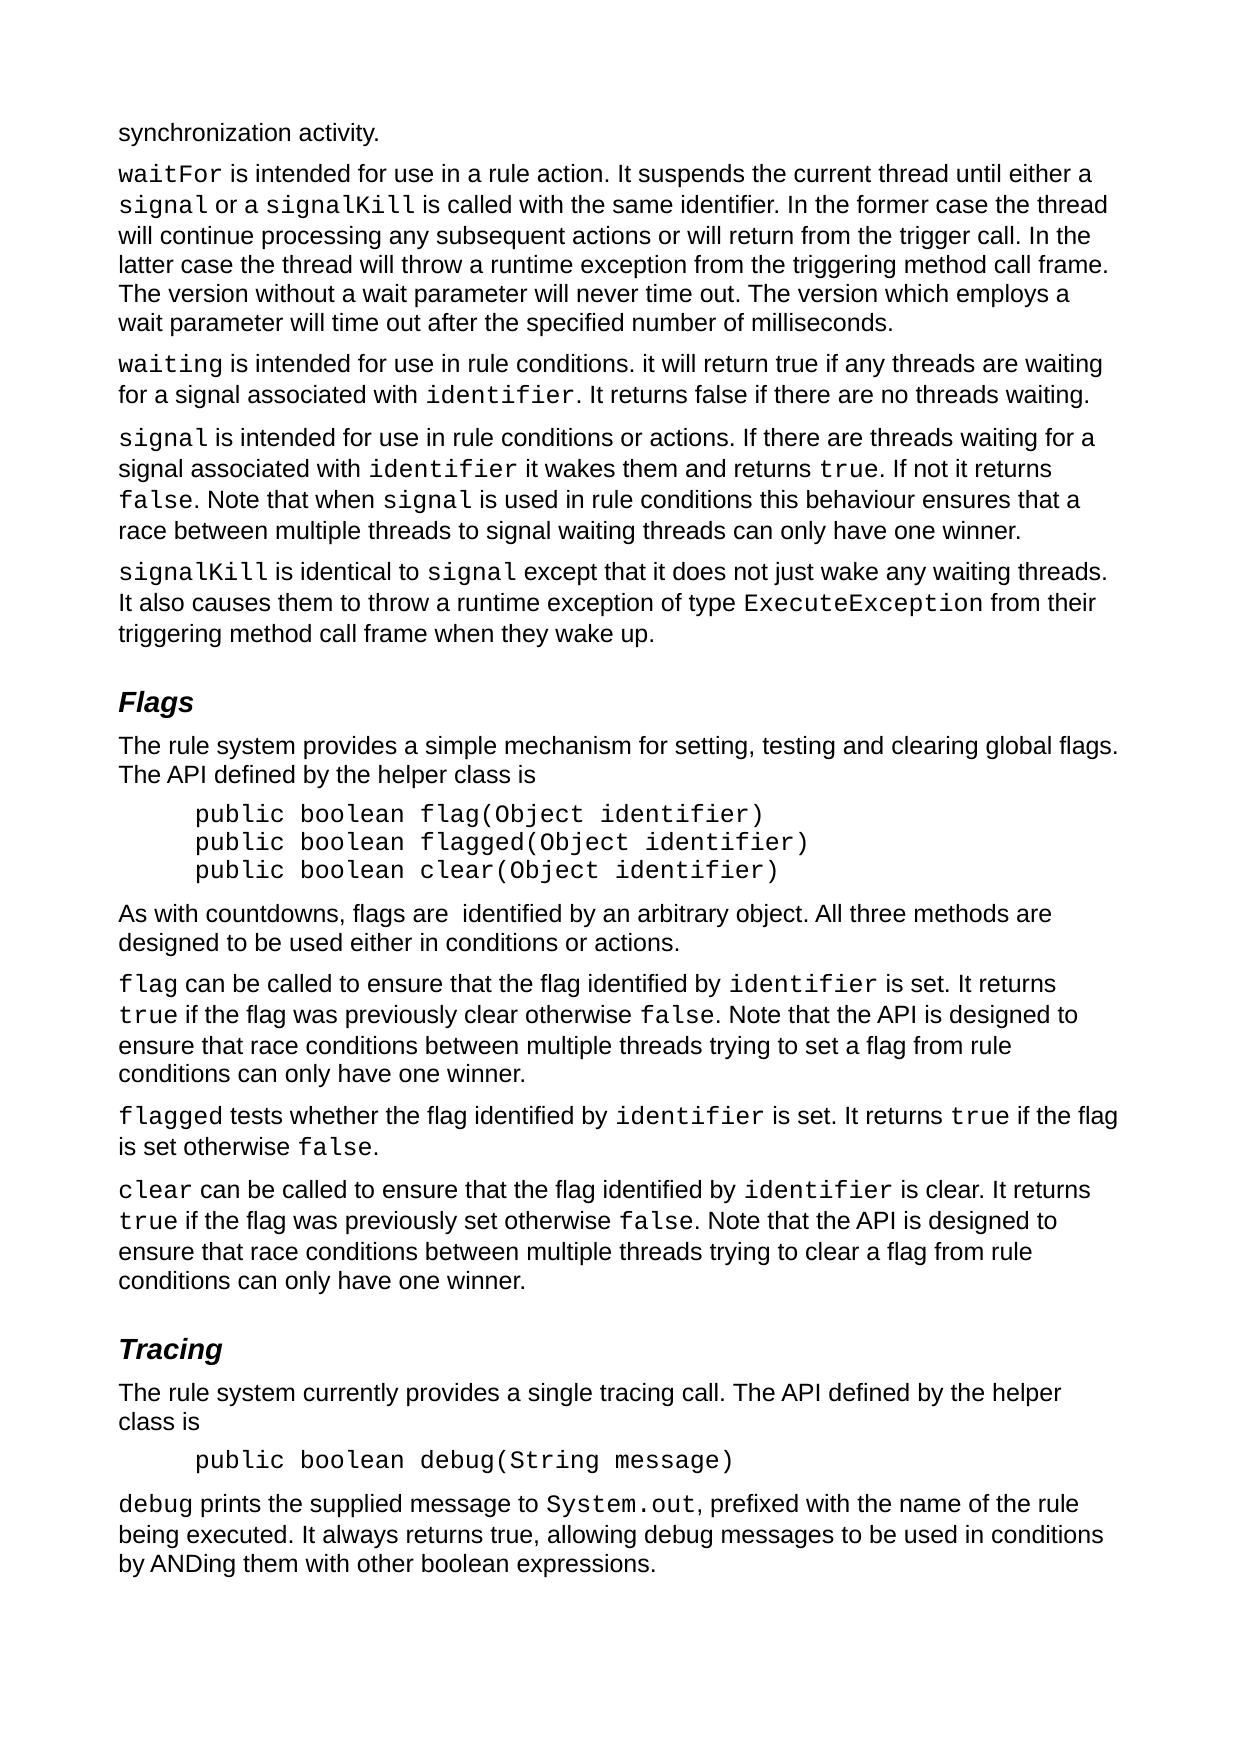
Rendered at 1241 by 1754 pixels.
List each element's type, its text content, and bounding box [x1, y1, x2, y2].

text The rule system provides a simple mechanism for setting, testing and clearing global flags. The API defined by the helper class is [118, 731, 1122, 789]
subtitle Flags [118, 685, 1122, 719]
subtitle Tracing [118, 1332, 1122, 1366]
text public boolean debug(String message) [194, 1448, 1122, 1476]
text clear can be called to ensure that the flag identified by identifier is clear. It returns true if the flag was previously set otherwise false. Note that the API is designed to ensure that race conditions between multiple threads trying to clear a flag from rule conditions can only have one winner. [118, 1175, 1122, 1294]
text signalKill is identical to signal except that it does not just wake any waiting threads. It also causes them to throw a runtime exception of type ExecuteException from their triggering method call frame when they wake up. [118, 557, 1122, 648]
text flag can be called to ensure that the flag identified by identifier is set. It returns true if the flag was previously clear otherwise false. Note that the API is designed to ensure that race conditions between multiple threads trying to set a flag from rule conditions can only have one winner. [118, 969, 1122, 1088]
text waitFor is intended for use in a rule action. It suspends the current thread until either a signal or a signalKill is called with the same identifier. In the former case the thread will continue processing any subsequent actions or will return from the trigger call. In the latter case the thread will throw a runtime exception from the triggering method call frame. The version without a wait parameter will never time out. The version which employs a wait parameter will time out after the specified number of milliseconds. [118, 159, 1122, 336]
text flagged tests whether the flag identified by identifier is set. It returns true if the flag is set otherwise false. [118, 1101, 1122, 1163]
text The rule system currently provides a single tracing call. The API defined by the helper class is [118, 1378, 1122, 1436]
text signal is intended for use in rule conditions or actions. If there are threads waiting for a signal associated with identifier it wakes them and returns true. If not it returns false. Note that when signal is used in rule conditions this behaviour ensures that a race between multiple threads to signal waiting threads can only have one winner. [118, 423, 1122, 545]
text debug prints the supplied message to System.out, prefixed with the name of the rule being executed. It always returns true, allowing debug messages to be used in conditions by ANDing them with other boolean expressions. [118, 1489, 1122, 1577]
text As with countdowns, flags are identified by an arbitrary object. All three methods are designed to be used either in conditions or actions. [118, 899, 1122, 956]
text public boolean flag(Object identifier) public boolean flagged(Object identifier) public boolean clear(Object identifier) [194, 801, 1122, 886]
text waiting is intended for use in rule conditions. it will return true if any threads are waiting for a signal associated with identifier. It returns false if there are no threads waiting. [118, 349, 1122, 411]
text synchronization activity. [118, 118, 1122, 147]
